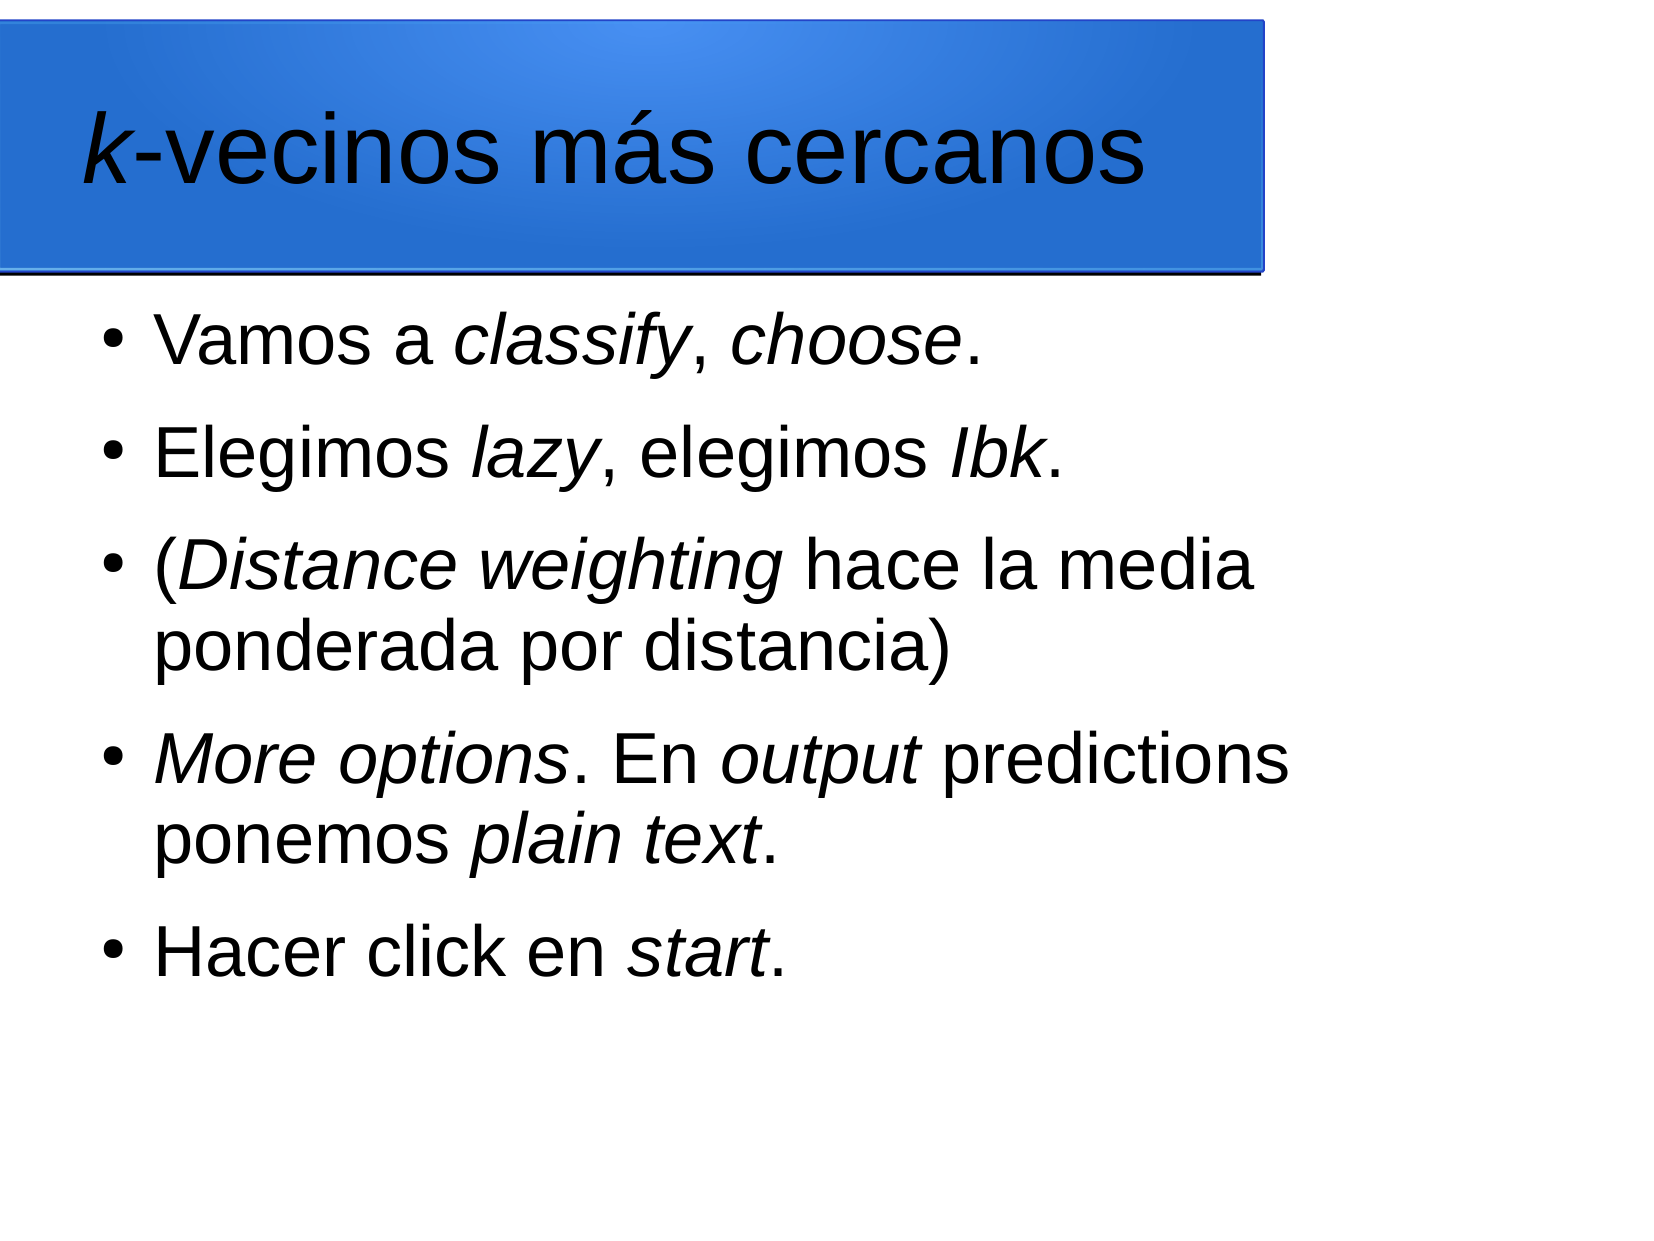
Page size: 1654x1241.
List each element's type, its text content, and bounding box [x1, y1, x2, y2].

list Vamos a classify, choose. Elegimos lazy, elegimos Ibk. (Distance weighting hace la media ponderada por distancia) More options. En output predictions ponemos plain text. Hacer click en start. [82, 299, 1571, 1019]
title k-vecinos más cercanos [82, 47, 1235, 252]
